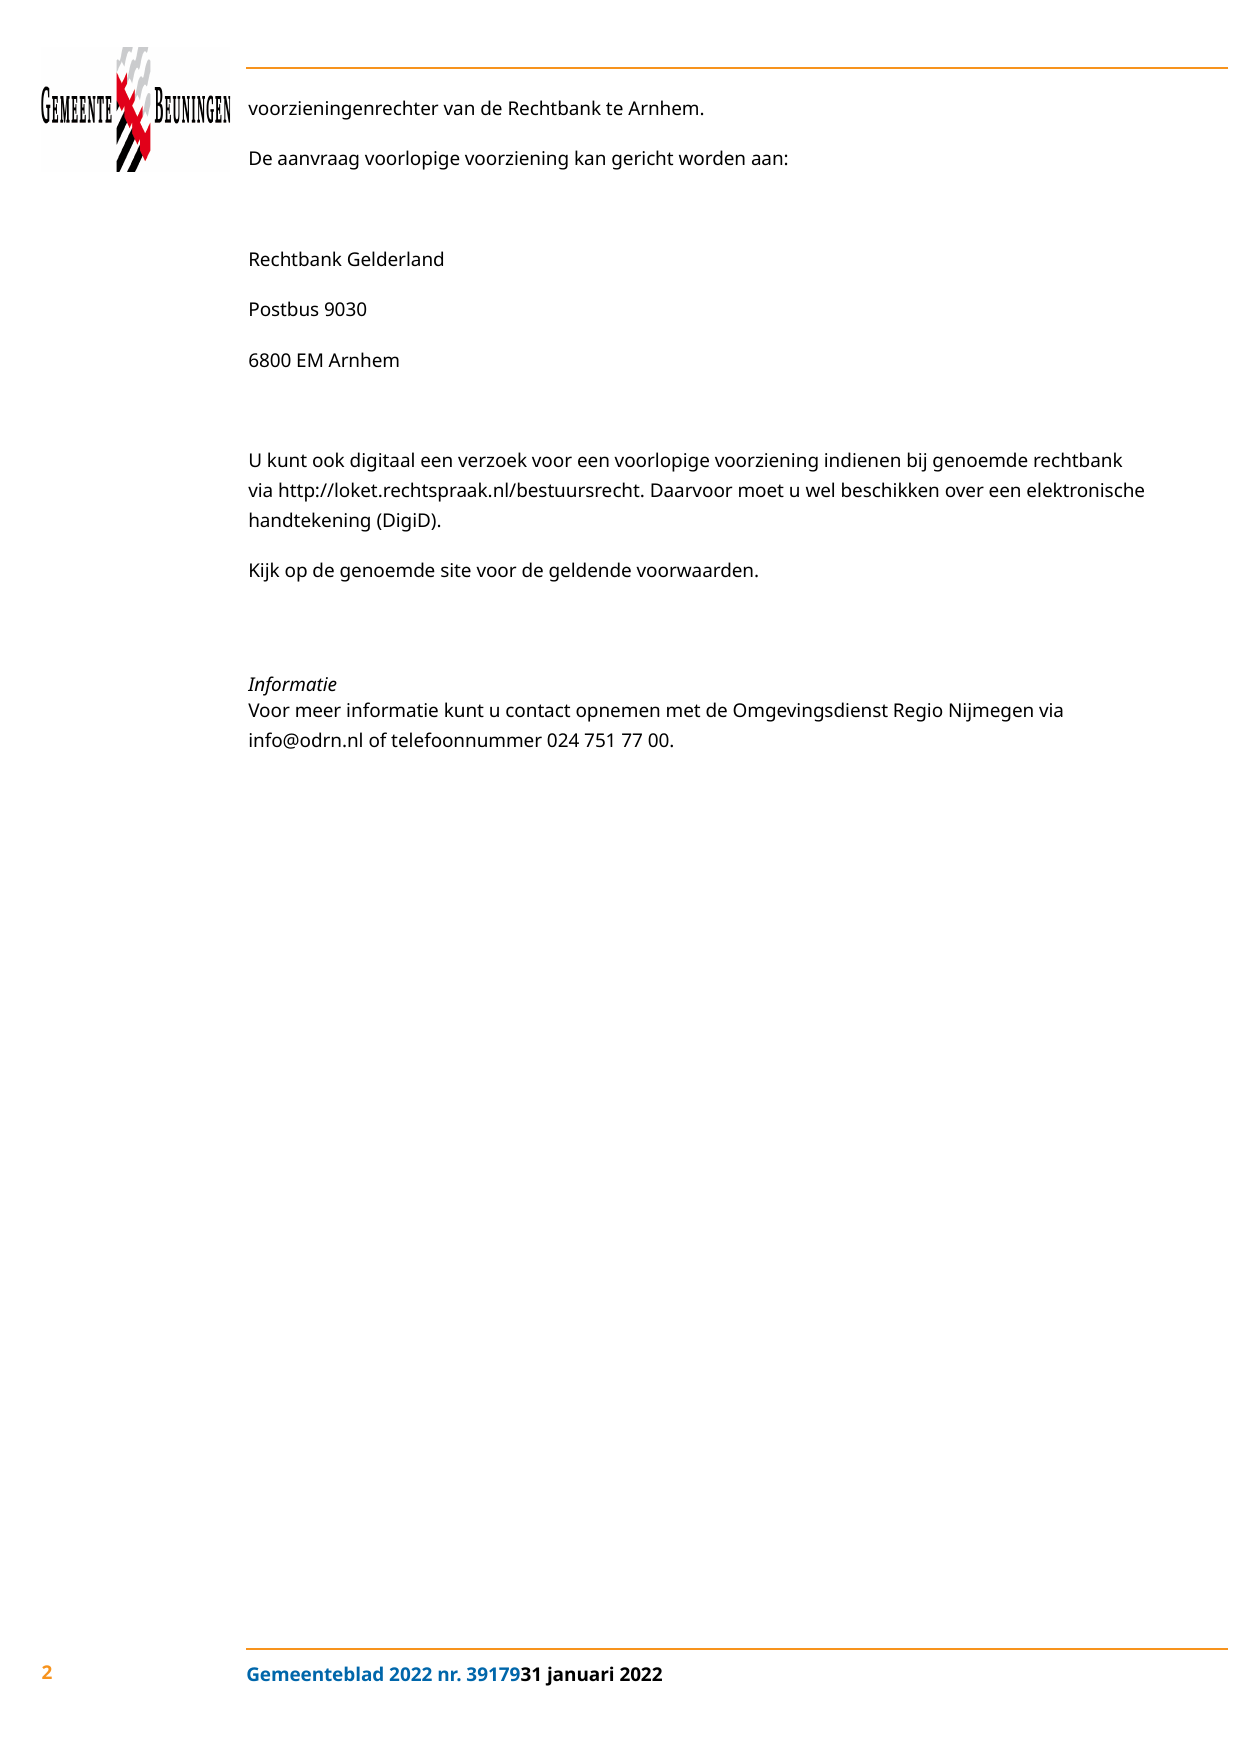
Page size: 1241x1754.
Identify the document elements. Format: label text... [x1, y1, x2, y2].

text Informatie [248, 672, 1152, 697]
text De aanvraag voorlopige voorziening kan gericht worden aan: [248, 145, 1152, 171]
text Kijk op de genoemde site voor de geldende voorwaarden. [248, 557, 1152, 583]
picture [41, 47, 231, 172]
text U kunt ook digitaal een verzoek voor een voorlopige voorziening indienen bij genoemde rechtbank via http://loket.rechtspraak.nl/bestuursrecht. Daarvoor moet u wel beschikken over een elektronische handtekening (DigiD). [248, 448, 1152, 533]
text 6800 EM Arnhem [248, 347, 1152, 373]
text Postbus 9030 [248, 296, 1152, 322]
text voorzieningenrechter van de Rechtbank te Arnhem. [248, 95, 1152, 121]
text Voor meer informatie kunt u contact opnemen met de Omgevingsdienst Regio Nijmegen via info@odrn.nl of telefoonnummer 024 751 77 00. [248, 697, 1152, 753]
text Rechtbank Gelderland [248, 246, 1152, 272]
